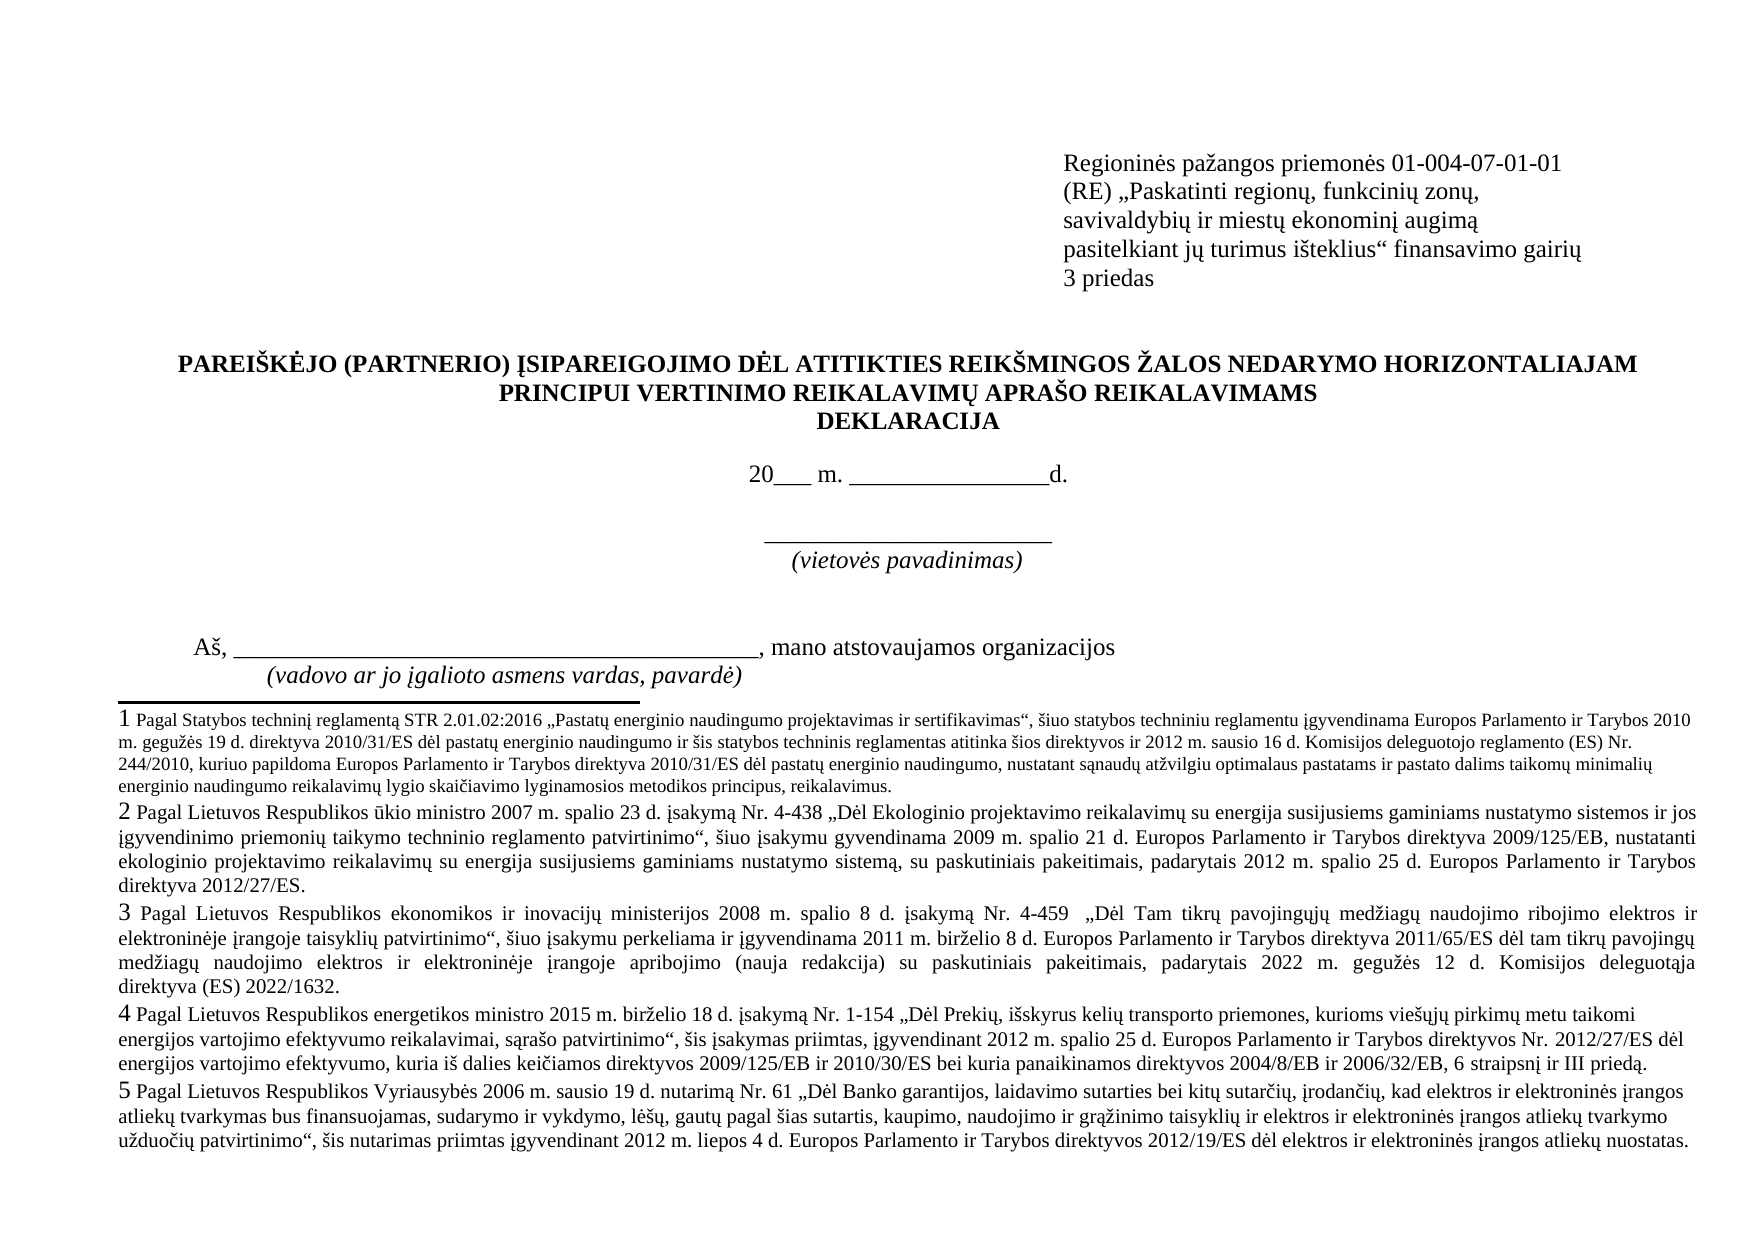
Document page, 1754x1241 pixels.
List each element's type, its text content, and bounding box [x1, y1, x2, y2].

text (vietovės pavadinimas) [118, 545, 1698, 574]
text pasitelkiant jų turimus išteklius“ finansavimo gairių [1063, 234, 1698, 263]
text _______________________ [118, 517, 1698, 545]
text Regioninės pažangos priemonės 01-004-07-01-01 [1063, 148, 1698, 176]
text Aš, __________________________________________, mano atstovaujamos organizacijos [118, 632, 1698, 660]
text 3 priedas [1063, 263, 1698, 291]
text (RE) „Paskatinti regionų, funkcinių zonų, [1063, 176, 1698, 205]
text 20___ m. ________________d. [118, 459, 1698, 488]
text deklaracija [118, 406, 1698, 435]
text (vadovo ar jo įgalioto asmens vardas, pavardė) [118, 660, 1698, 689]
text savivaldybių ir miestų ekonominį augimą [1063, 205, 1698, 234]
text PAREIŠKĖJO (PARTNERIO) įsipareigojimo dėl ATITIKTIES REIKŠMINGOS ŽALOS NEDARYMO HORIZONTALIAJAM PRINCIPUI VERTINIMO REIKALAVIMŲ APRAŠO REIKALAVIMAMS [118, 349, 1698, 406]
